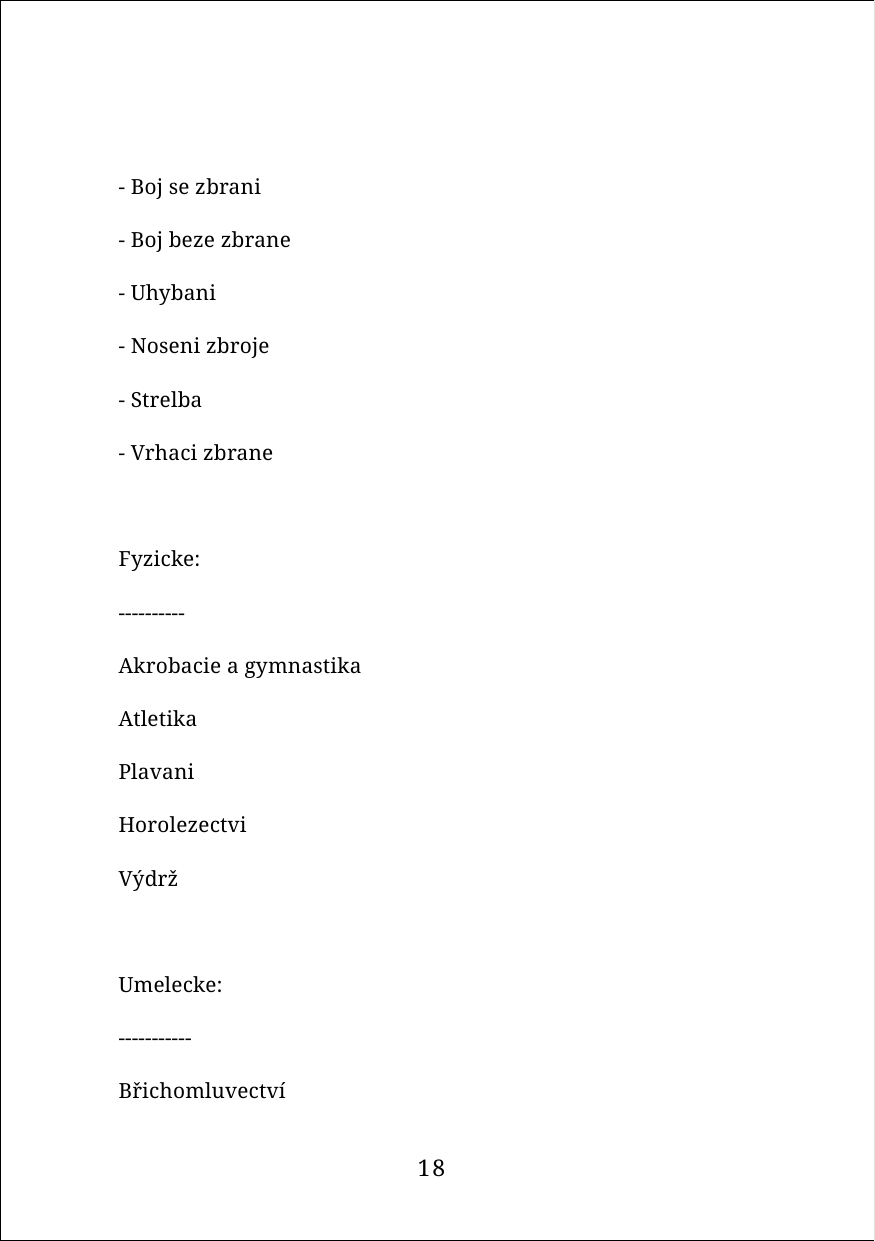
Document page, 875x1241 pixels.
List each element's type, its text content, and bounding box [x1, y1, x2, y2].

text Břichomluvectví [118, 1077, 756, 1105]
text - Strelba [118, 385, 756, 413]
text Umelecke: [118, 970, 756, 999]
text - Uhybani [118, 278, 756, 307]
text - Boj se zbrani [118, 172, 756, 200]
text - Noseni zbroje [118, 331, 756, 360]
text Atletika [118, 704, 756, 732]
text ----------- [118, 1023, 756, 1052]
text - Vrhaci zbrane [118, 438, 756, 466]
text Výdrž [118, 864, 756, 892]
text - Boj beze zbrane [118, 225, 756, 253]
text ---------- [118, 598, 756, 626]
text Plavani [118, 757, 756, 786]
text Fyzicke: [118, 544, 756, 573]
text Horolezectvi [118, 811, 756, 839]
text Akrobacie a gymnastika [118, 651, 756, 679]
